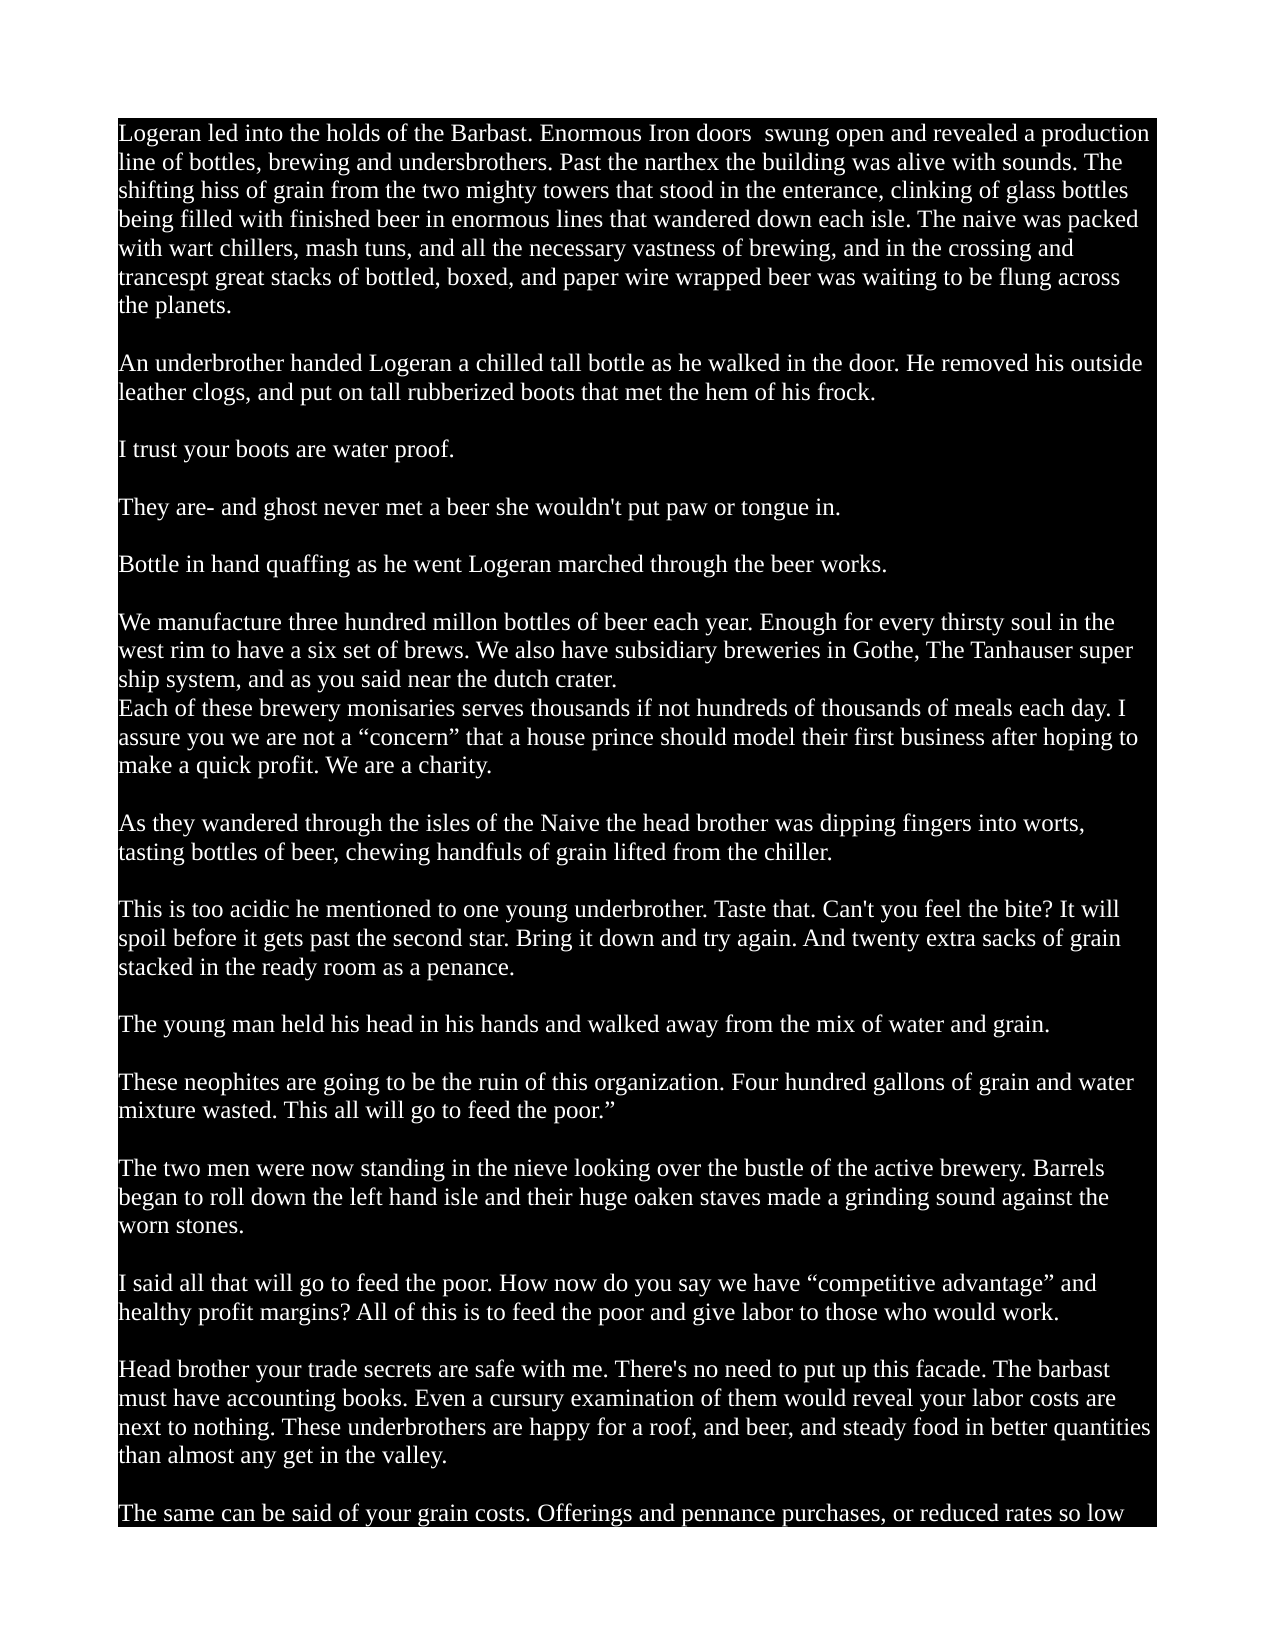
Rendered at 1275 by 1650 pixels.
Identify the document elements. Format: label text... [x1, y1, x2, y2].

text I said all that will go to feed the poor. How now do you say we have “competitive advantage” and healthy profit margins? All of this is to feed the poor and give labor to those who would work. Head brother your trade secrets are safe with me. There's no need to put up this facade. The barbast must have accounting books. Even a cursury examination of them would reveal your labor costs are next to nothing. These underbrothers are happy for a roof, and beer, and steady food in better quantities than almost any get in the valley. The same can be said of your grain costs. Offerings and pennance purchases, or reduced rates so low [118, 1268, 1157, 1527]
text Logeran led into the holds of the Barbast. Enormous Iron doors swung open and revealed a production line of bottles, brewing and undersbrothers. Past the narthex the building was alive with sounds. The shifting hiss of grain from the two mighty towers that stood in the enterance, clinking of glass bottles being filled with finished beer in enormous lines that wandered down each isle. The naive was packed with wart chillers, mash tuns, and all the necessary vastness of brewing, and in the crossing and trancespt great stacks of bottled, boxed, and paper wire wrapped beer was waiting to be flung across the planets. An underbrother handed Logeran a chilled tall bottle as he walked in the door. He removed his outside leather clogs, and put on tall rubberized boots that met the hem of his frock. I trust your boots are water proof. They are- and ghost never met a beer she wouldn't put paw or tongue in. Bottle in hand quaffing as he went Logeran marched through the beer works. We manufacture three hundred millon bottles of beer each year. Enough for every thirsty soul in the west rim to have a six set of brews. We also have subsidiary breweries in Gothe, The Tanhauser super ship system, and as you said near the dutch crater. Each of these brewery monisaries serves thousands if not hundreds of thousands of meals each day. I assure you we are not a “concern” that a house prince should model their first business after hoping to make a quick profit. We are a charity. As they wandered through the isles of the Naive the head brother was dipping fingers into worts, tasting bottles of beer, chewing handfuls of grain lifted from the chiller. This is too acidic he mentioned to one young underbrother. Taste that. Can't you feel the bite? It will spoil before it gets past the second star. Bring it down and try again. And twenty extra sacks of grain stacked in the ready room as a penance. The young man held his head in his hands and walked away from the mix of water and grain. These neophites are going to be the ruin of this organization. Four hundred gallons of grain and water mixture wasted. This all will go to feed the poor.” The two men were now standing in the nieve looking over the bustle of the active brewery. Barrels began to roll down the left hand isle and their huge oaken staves made a grinding sound against the worn stones. [118, 118, 1157, 1268]
